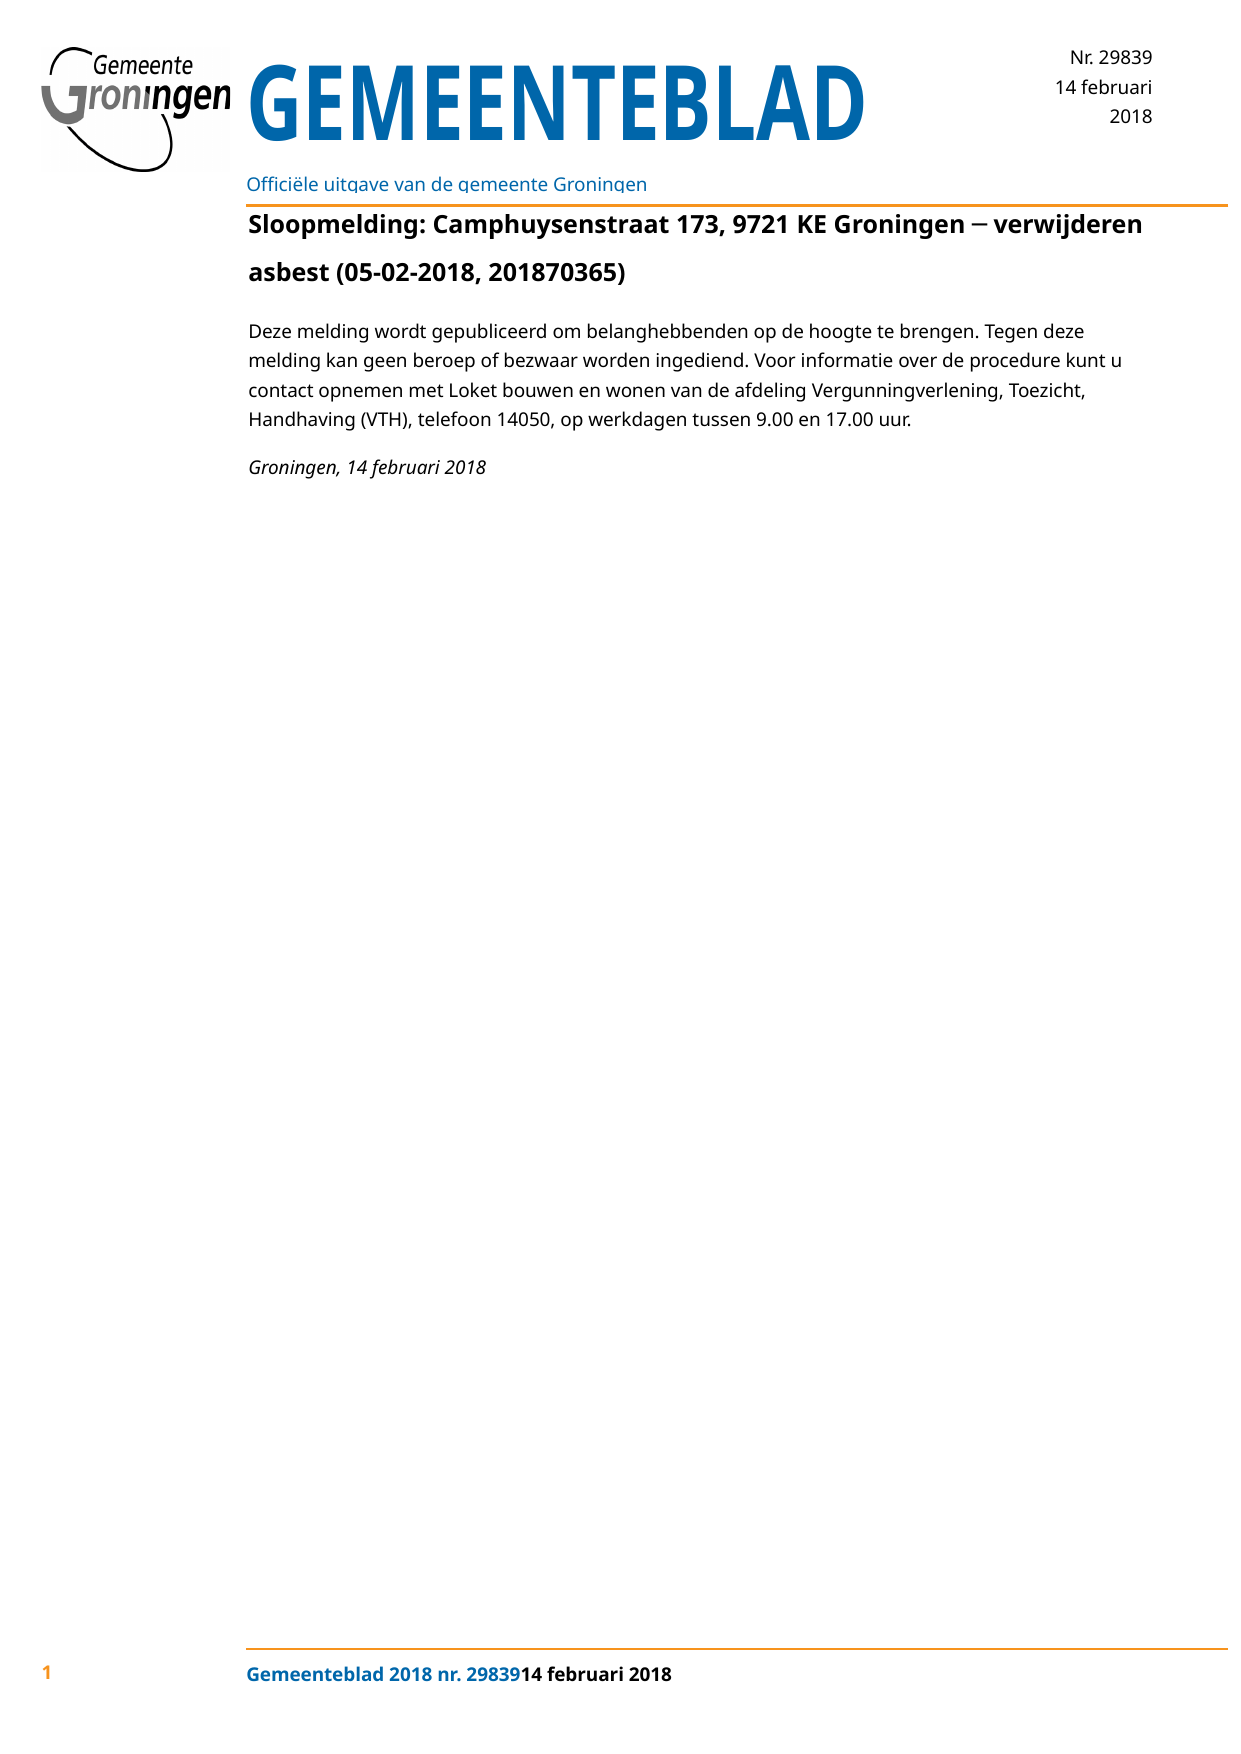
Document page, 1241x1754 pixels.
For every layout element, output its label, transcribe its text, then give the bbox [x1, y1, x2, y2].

text Groningen, 14 februari 2018 [248, 454, 1152, 480]
picture [41, 47, 231, 172]
text Deze melding wordt gepubliceerd om belanghebbenden op de hoogte te brengen. Tegen deze melding kan geen beroep of bezwaar worden ingediend. Voor informatie over de procedure kunt u contact opnemen met Loket bouwen en wonen van de afdeling Vergunningverlening, Toezicht, Handhaving (VTH), telefoon 14050, op werkdagen tussen 9.00 en 17.00 uur. [248, 318, 1152, 432]
text Sloopmelding: Camphuysenstraat 173, 9721 KE Groningen ─ verwijderen asbest (05-02-2018, 201870365) [248, 207, 1152, 288]
